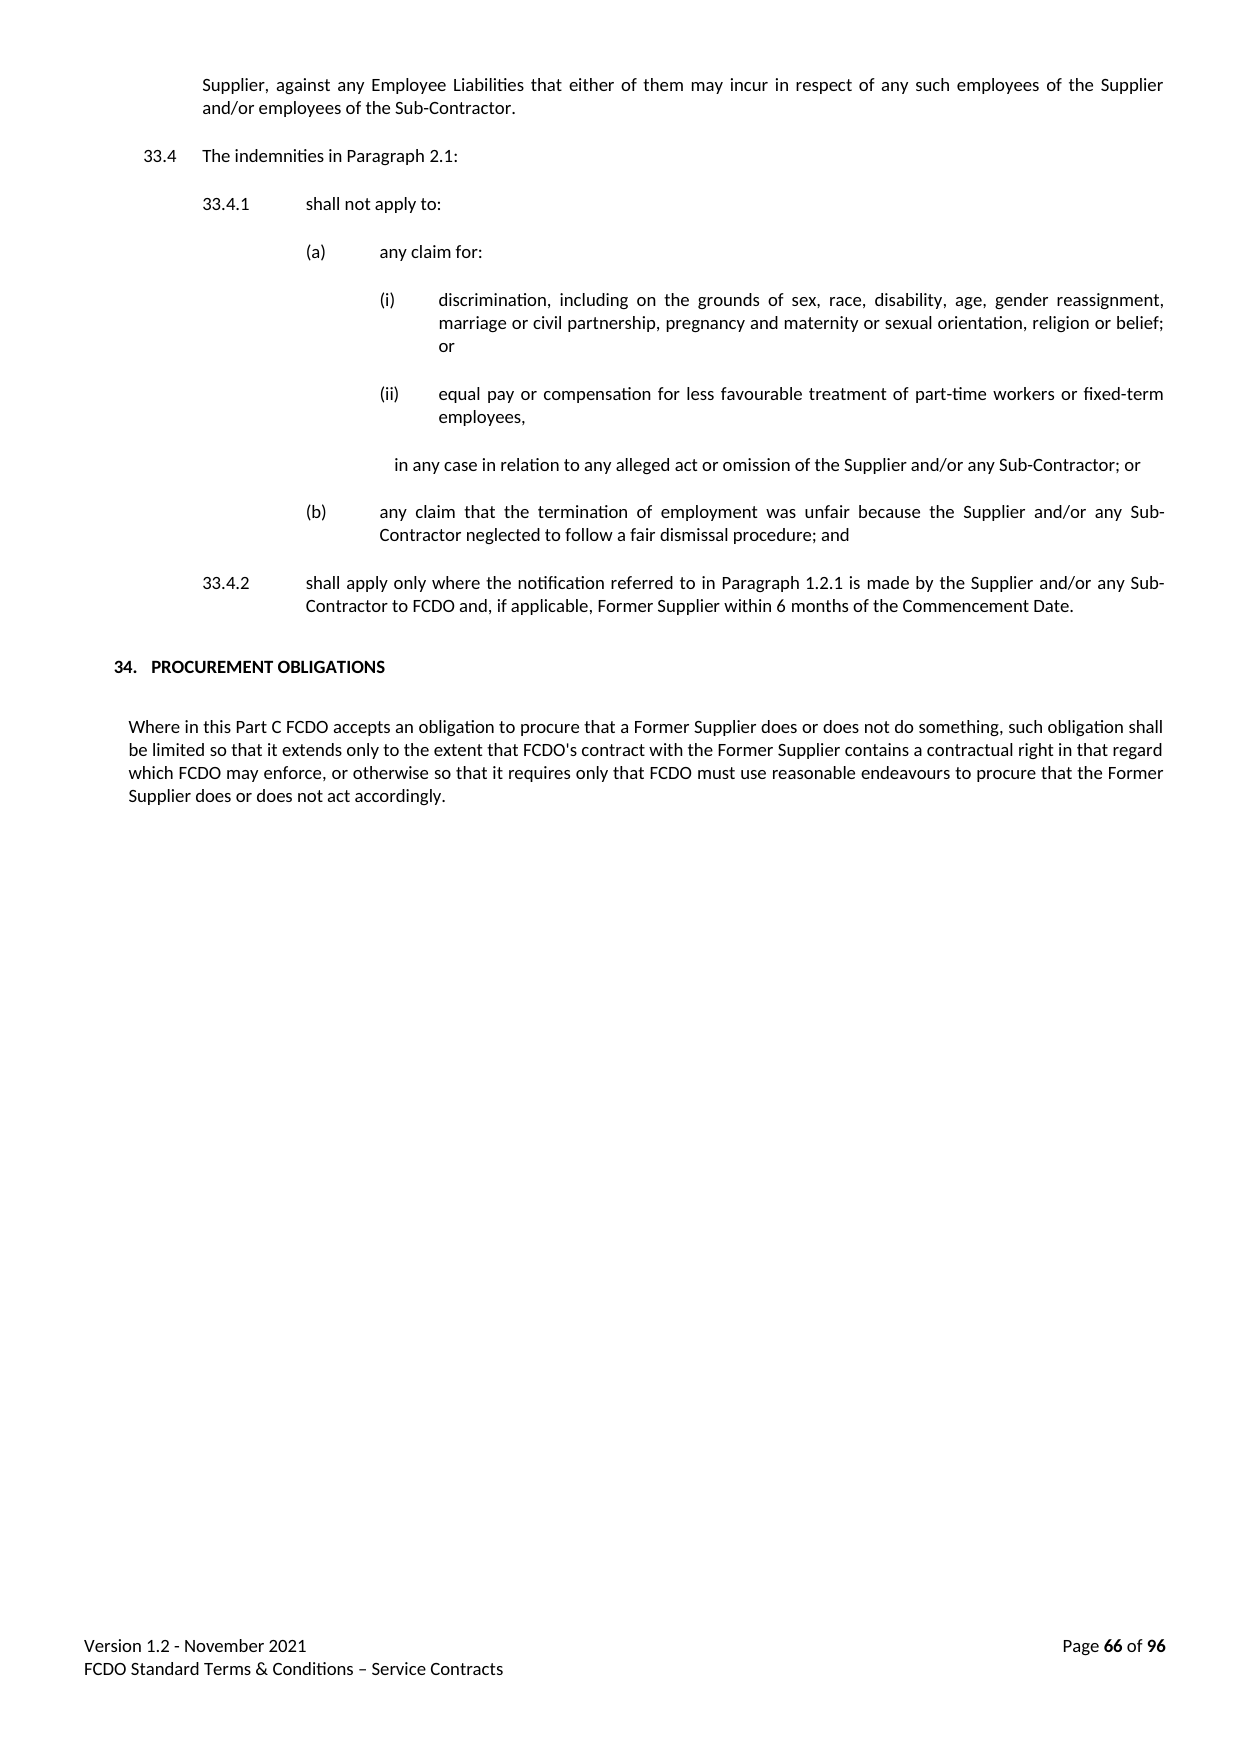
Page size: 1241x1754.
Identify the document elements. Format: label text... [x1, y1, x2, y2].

subtitle PROCUREMENT OBLIGATIONS [113, 655, 1166, 678]
text 12/08/2013 [84, 819, 1166, 842]
list discrimination, including on the grounds of sex, race, disability, age, gender reassignment, marriage or civil partnership, pregnancy and maternity or sexual orientation, religion or belief; or [379, 288, 1166, 357]
list The indemnities in Paragraph 2.1: [143, 144, 1166, 167]
list any claim that the termination of employment was unfair because the Supplier and/or any Sub-Contractor neglected to follow a fair dismissal procedure; and [306, 501, 1166, 546]
list any claim for: [306, 240, 1166, 263]
list equal pay or compensation for less favourable treatment of part-time workers or fixed-term employees, [379, 382, 1166, 428]
text in any case in relation to any alleged act or omission of the Supplier and/or any Sub-Contractor; or [394, 453, 1166, 476]
list shall not apply to: [202, 192, 1166, 215]
list shall apply only where the notification referred to in Paragraph 1.2.1 is made by the Supplier and/or any Sub-Contractor to FCDO and, if applicable, Former Supplier within 6 months of the Commencement Date. [202, 571, 1166, 617]
list Supplier, against any Employee Liabilities that either of them may incur in respect of any such employees of the Supplier and/or employees of the Sub-Contractor. [143, 73, 1166, 119]
text Where in this Part C FCDO accepts an obligation to procure that a Former Supplier does or does not do something, such obligation shall be limited so that it extends only to the extent that FCDO's contract with the Former Supplier contains a contractual right in that regard which FCDO may enforce, or otherwise so that it requires only that FCDO must use reasonable endeavours to procure that the Former Supplier does or does not act accordingly. [128, 715, 1166, 807]
